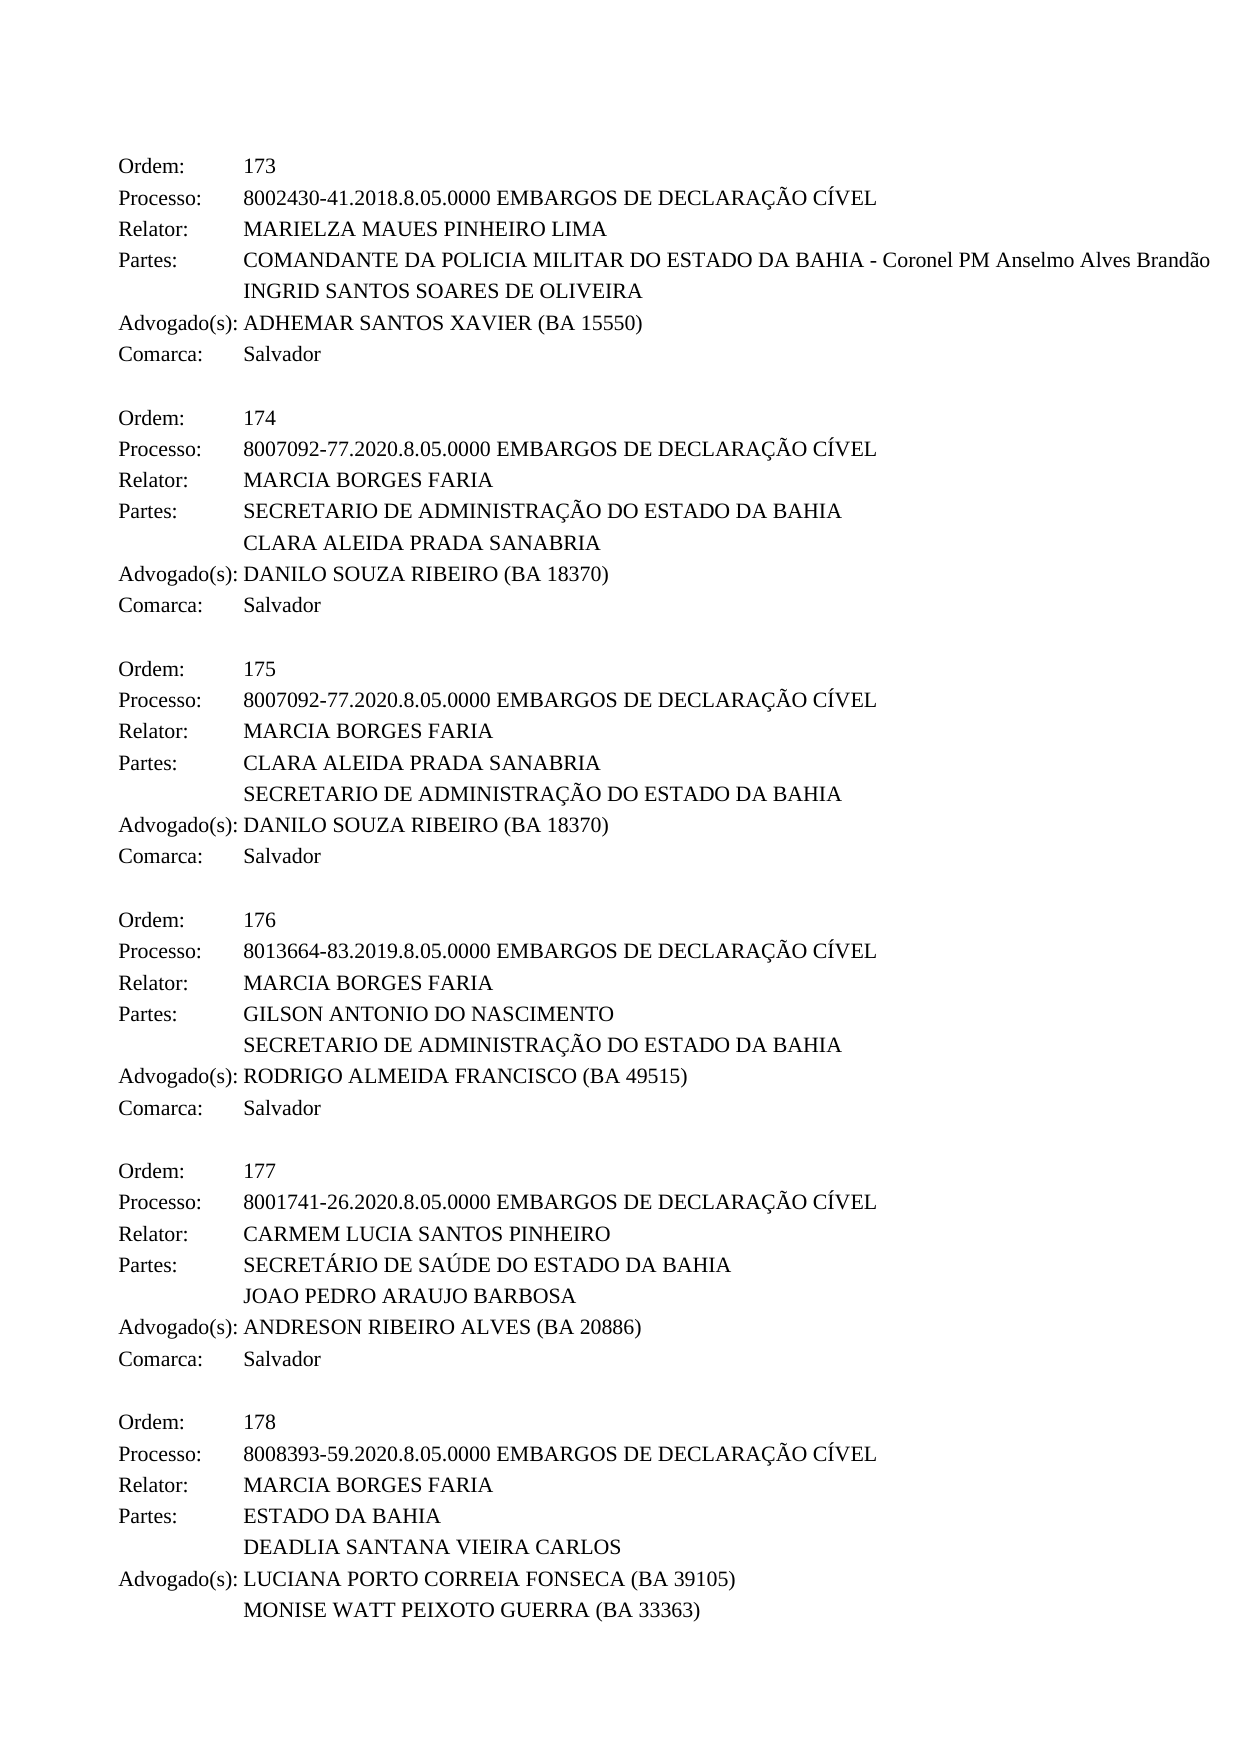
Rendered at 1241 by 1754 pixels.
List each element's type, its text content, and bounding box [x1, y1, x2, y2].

table_cell Salvador [243, 1343, 1240, 1374]
table_cell MARCIA BORGES FARIA [243, 464, 1240, 495]
table_cell [118, 1531, 243, 1562]
table_cell SECRETÁRIO DE SAÚDE DO ESTADO DA BAHIA [243, 1249, 1240, 1280]
table_cell SECRETARIO DE ADMINISTRAÇÃO DO ESTADO DA BAHIA [243, 495, 1240, 527]
table_cell MARCIA BORGES FARIA [243, 715, 1240, 747]
table_cell Salvador [243, 1091, 1240, 1123]
table_header Ordem: [118, 151, 243, 182]
table_cell ESTADO DA BAHIA [243, 1500, 1240, 1531]
table_cell Processo: [118, 935, 243, 966]
table_cell Advogado(s): [118, 809, 243, 840]
table_cell LUCIANA PORTO CORREIA FONSECA (BA 39105) [243, 1563, 1240, 1594]
table_cell DANILO SOUZA RIBEIRO (BA 18370) [243, 558, 1240, 589]
table_cell Advogado(s): [118, 1060, 243, 1091]
table_cell 8013664-83.2019.8.05.0000 EMBARGOS DE DECLARAÇÃO CÍVEL [243, 935, 1240, 966]
table_cell Relator: [118, 966, 243, 998]
table_header 173 [243, 151, 1240, 182]
table_cell Salvador [243, 338, 1240, 369]
table_header Ordem: [118, 402, 243, 433]
table_cell [118, 1029, 243, 1060]
table_cell Comarca: [118, 338, 243, 369]
table_cell GILSON ANTONIO DO NASCIMENTO [243, 998, 1240, 1029]
table_cell MARIELZA MAUES PINHEIRO LIMA [243, 213, 1240, 244]
table_header 176 [243, 904, 1240, 935]
table_cell Advogado(s): [118, 558, 243, 589]
table_cell [118, 276, 243, 307]
table_cell Salvador [243, 589, 1240, 620]
table_cell Partes: [118, 998, 243, 1029]
table_cell [118, 778, 243, 809]
table_cell CLARA ALEIDA PRADA SANABRIA [243, 527, 1240, 558]
table_cell Relator: [118, 213, 243, 244]
table_cell SECRETARIO DE ADMINISTRAÇÃO DO ESTADO DA BAHIA [243, 1029, 1240, 1060]
table_cell [118, 1594, 243, 1625]
table_cell 8002430-41.2018.8.05.0000 EMBARGOS DE DECLARAÇÃO CÍVEL [243, 182, 1240, 213]
table_cell Advogado(s): [118, 1311, 243, 1343]
table_header Ordem: [118, 904, 243, 935]
table_cell 8001741-26.2020.8.05.0000 EMBARGOS DE DECLARAÇÃO CÍVEL [243, 1186, 1240, 1218]
table_cell MARCIA BORGES FARIA [243, 966, 1240, 998]
table_cell CARMEM LUCIA SANTOS PINHEIRO [243, 1218, 1240, 1249]
table_cell DANILO SOUZA RIBEIRO (BA 18370) [243, 809, 1240, 840]
table_cell CLARA ALEIDA PRADA SANABRIA [243, 747, 1240, 778]
table_header 174 [243, 402, 1240, 433]
table_header 175 [243, 653, 1240, 684]
table_cell Partes: [118, 747, 243, 778]
table_cell Salvador [243, 840, 1240, 872]
table_cell JOAO PEDRO ARAUJO BARBOSA [243, 1280, 1240, 1311]
table_cell Comarca: [118, 1343, 243, 1374]
table_cell [118, 527, 243, 558]
table_cell Processo: [118, 1438, 243, 1469]
table_cell 8007092-77.2020.8.05.0000 EMBARGOS DE DECLARAÇÃO CÍVEL [243, 433, 1240, 464]
table_cell Processo: [118, 1186, 243, 1218]
table_header Ordem: [118, 1406, 243, 1437]
table_header Ordem: [118, 653, 243, 684]
table_cell MONISE WATT PEIXOTO GUERRA (BA 33363) [243, 1594, 1240, 1625]
table_cell 8007092-77.2020.8.05.0000 EMBARGOS DE DECLARAÇÃO CÍVEL [243, 684, 1240, 715]
table_cell RODRIGO ALMEIDA FRANCISCO (BA 49515) [243, 1060, 1240, 1091]
table_cell COMANDANTE DA POLICIA MILITAR DO ESTADO DA BAHIA - Coronel PM Anselmo Alves Brandão [243, 244, 1240, 276]
table_cell Partes: [118, 1500, 243, 1531]
table_header 177 [243, 1155, 1240, 1186]
table_cell Processo: [118, 433, 243, 464]
table_cell Processo: [118, 684, 243, 715]
table_cell Comarca: [118, 840, 243, 872]
table_cell SECRETARIO DE ADMINISTRAÇÃO DO ESTADO DA BAHIA [243, 778, 1240, 809]
table_cell ANDRESON RIBEIRO ALVES (BA 20886) [243, 1311, 1240, 1343]
table_cell Processo: [118, 182, 243, 213]
table_cell Partes: [118, 244, 243, 276]
table_cell Relator: [118, 1469, 243, 1500]
table_cell ADHEMAR SANTOS XAVIER (BA 15550) [243, 307, 1240, 338]
table_cell Advogado(s): [118, 307, 243, 338]
table_cell [118, 1280, 243, 1311]
table_cell Comarca: [118, 1091, 243, 1123]
table_cell Relator: [118, 715, 243, 747]
table_cell Advogado(s): [118, 1563, 243, 1594]
table_cell MARCIA BORGES FARIA [243, 1469, 1240, 1500]
table_header 178 [243, 1406, 1240, 1437]
table_cell Relator: [118, 464, 243, 495]
table_cell Partes: [118, 495, 243, 527]
table_cell DEADLIA SANTANA VIEIRA CARLOS [243, 1531, 1240, 1562]
table_header Ordem: [118, 1155, 243, 1186]
table_cell Relator: [118, 1218, 243, 1249]
table_cell INGRID SANTOS SOARES DE OLIVEIRA [243, 276, 1240, 307]
table_cell Comarca: [118, 589, 243, 620]
table_cell Partes: [118, 1249, 243, 1280]
table_cell 8008393-59.2020.8.05.0000 EMBARGOS DE DECLARAÇÃO CÍVEL [243, 1438, 1240, 1469]
